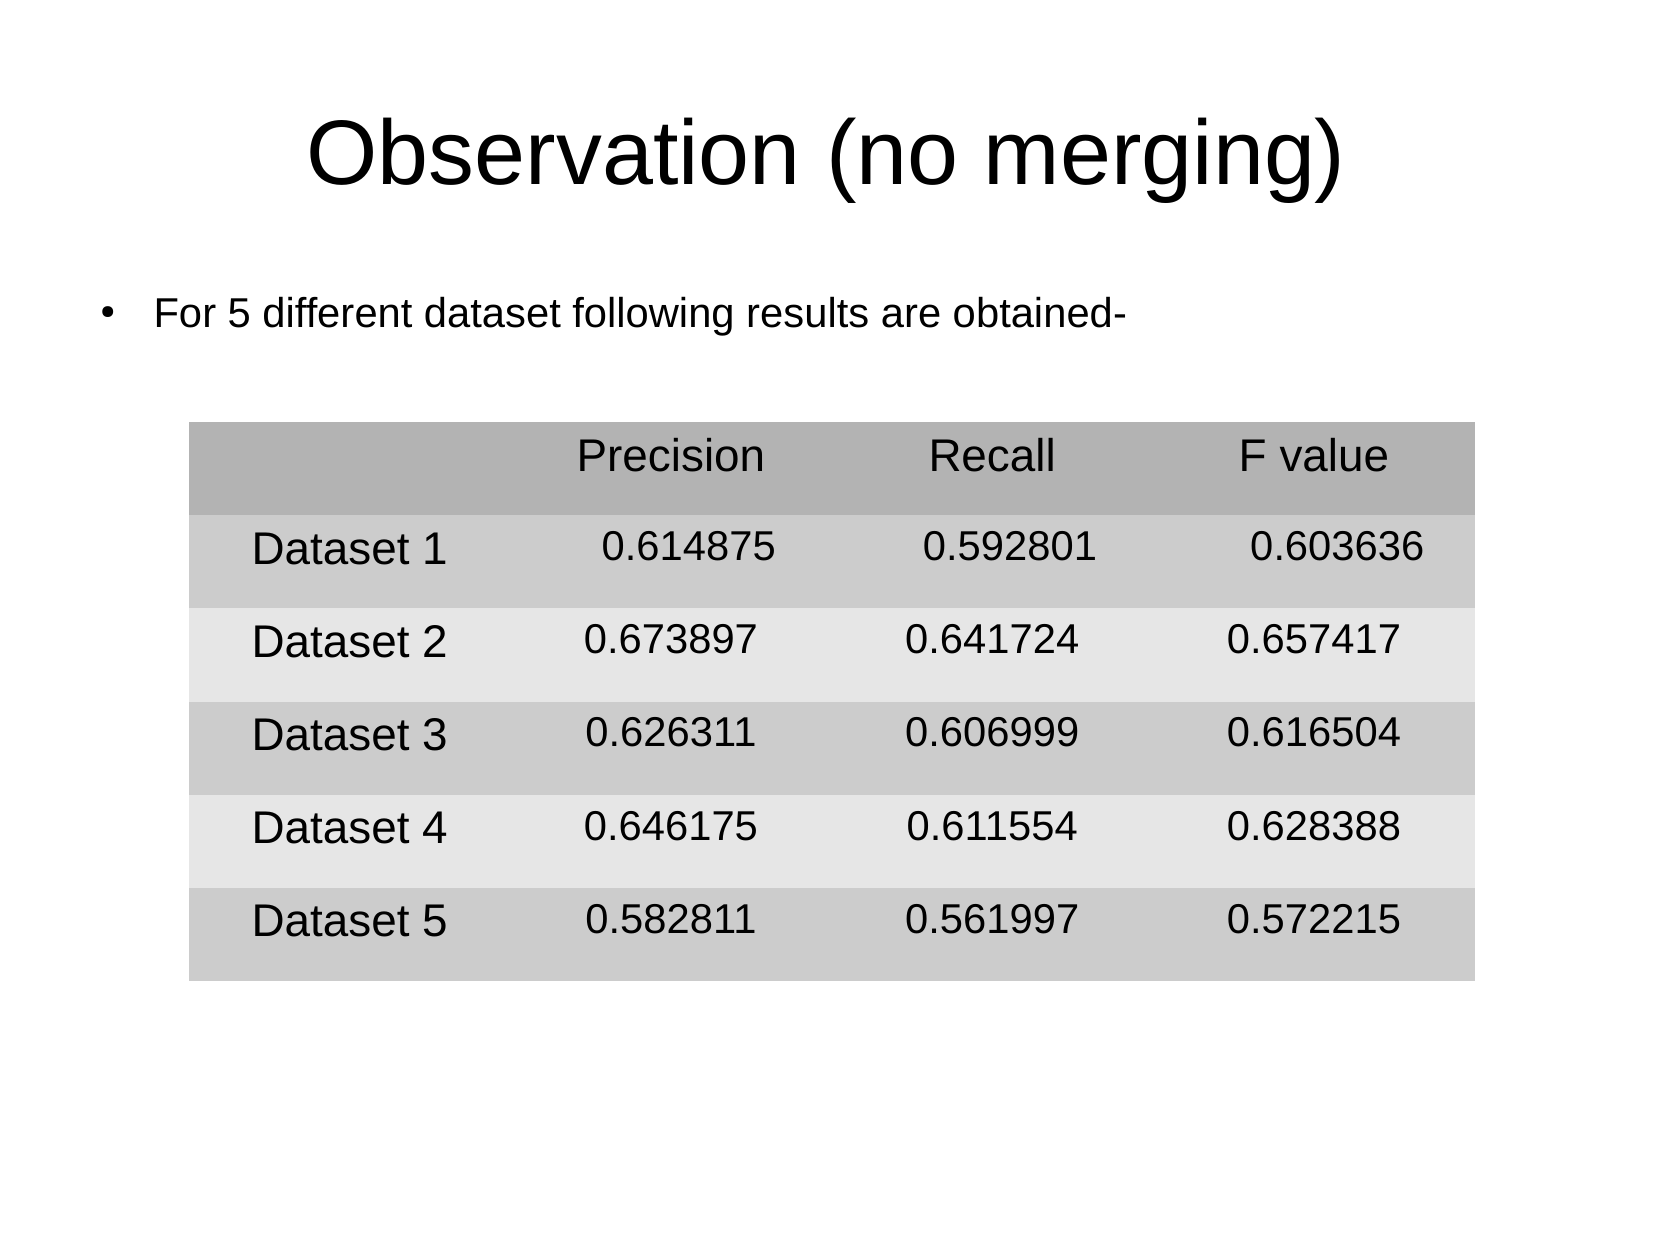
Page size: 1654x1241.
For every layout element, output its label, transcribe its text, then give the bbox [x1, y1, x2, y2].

table_cell 0.592801 [832, 515, 1153, 608]
table_header Recall [832, 422, 1153, 515]
table_cell 0.614875 [510, 515, 832, 608]
table_cell 0.673897 [510, 608, 832, 702]
table_cell Dataset 5 [189, 888, 510, 981]
table_cell 0.606999 [832, 702, 1153, 795]
table_cell 0.616504 [1153, 702, 1475, 795]
table_cell 0.657417 [1153, 608, 1475, 702]
table_cell Dataset 3 [189, 702, 510, 795]
table_cell 0.626311 [510, 702, 832, 795]
table_cell 0.646175 [510, 795, 832, 888]
table_cell 0.641724 [832, 608, 1153, 702]
table_cell Dataset 2 [189, 608, 510, 702]
table_cell 0.582811 [510, 888, 832, 981]
table_cell Dataset 1 [189, 515, 510, 608]
table_cell 0.611554 [832, 795, 1153, 888]
table_cell Dataset 4 [189, 795, 510, 888]
table_cell 0.603636 [1153, 515, 1475, 608]
title Observation (no merging) [82, 49, 1571, 257]
table_header [189, 422, 510, 515]
table_header F value [1153, 422, 1475, 515]
table_cell 0.561997 [832, 888, 1153, 981]
list For 5 different dataset following results are obtained- [82, 290, 1538, 1010]
table_header Precision [510, 422, 832, 515]
table_cell 0.628388 [1153, 795, 1475, 888]
table_cell 0.572215 [1153, 888, 1475, 981]
